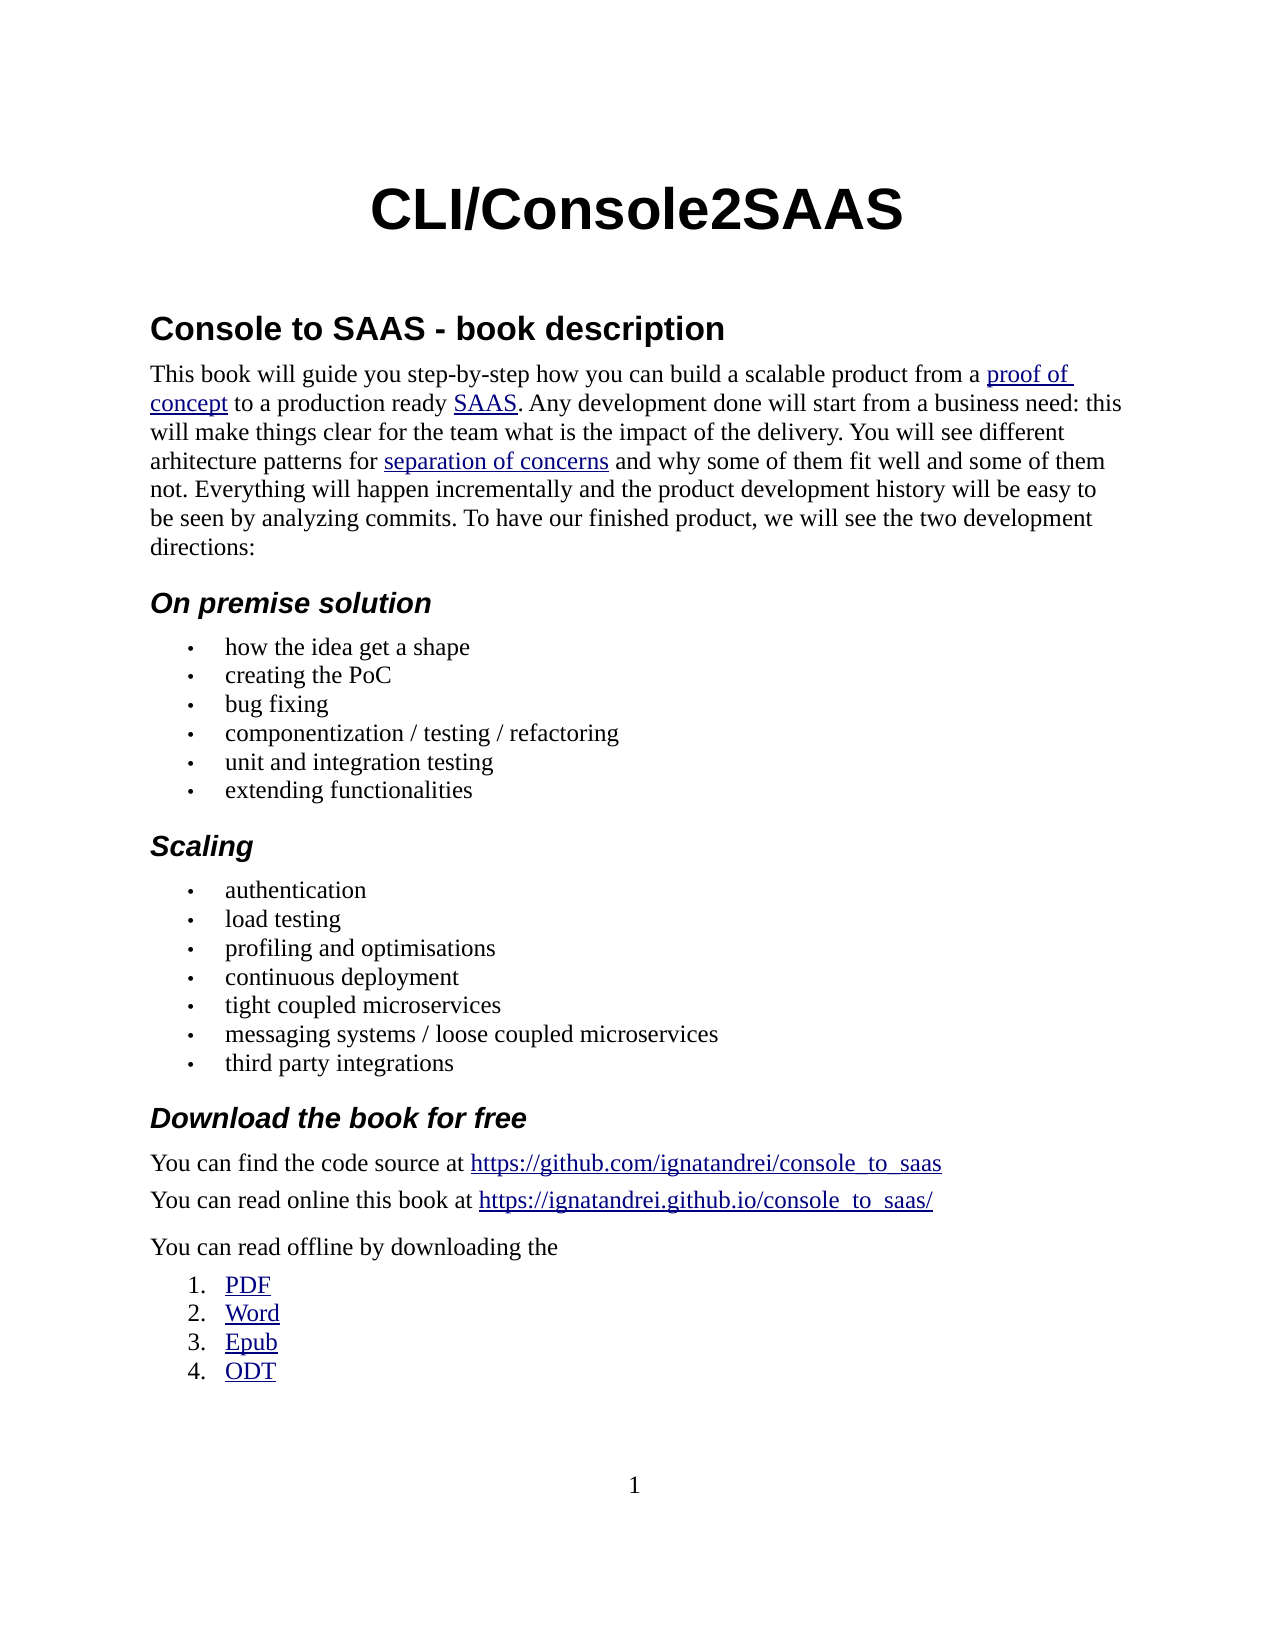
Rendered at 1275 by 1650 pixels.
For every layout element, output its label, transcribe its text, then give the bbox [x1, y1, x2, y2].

list unit and integration testing [187, 747, 1125, 776]
list profiling and optimisations [187, 933, 1125, 962]
list ODT [187, 1356, 1125, 1385]
subtitle Download the book for free [150, 1102, 1125, 1135]
list Epub [187, 1327, 1125, 1356]
list load testing [187, 904, 1125, 933]
list PDF [187, 1270, 1125, 1298]
text You can read online this book at https://ignatandrei.github.io/console_to_saas/ [150, 1185, 1125, 1214]
subtitle Console to SAAS - book description [150, 308, 1125, 347]
list continuous deployment [187, 962, 1125, 990]
list tight coupled microservices [187, 990, 1125, 1019]
list extending functionalities [187, 776, 1125, 804]
list messaging systems / loose coupled microservices [187, 1019, 1125, 1048]
title CLI/Console2SAAS [150, 175, 1125, 242]
list third party integrations [187, 1048, 1125, 1077]
list how the idea get a shape [187, 632, 1125, 661]
text You can read offline by downloading the [150, 1232, 1125, 1261]
list creating the PoC [187, 661, 1125, 689]
list bug fixing [187, 689, 1125, 718]
subtitle Scaling [150, 829, 1125, 863]
text You can find the code source at https://github.com/ignatandrei/console_to_saas [150, 1148, 1125, 1176]
subtitle On premise solution [150, 586, 1125, 619]
list Word [187, 1298, 1125, 1327]
text This book will guide you step-by-step how you can build a scalable product from a proof of concept to a production ready SAAS. Any development done will start from a business need: this will make things clear for the team what is the impact of the delivery. You will see different arhitecture patterns for separation of concerns and why some of them fit well and some of them not. Everything will happen incrementally and the product development history will be easy to be seen by analyzing commits. To have our finished product, we will see the two development directions: [150, 359, 1125, 561]
list componentization / testing / refactoring [187, 718, 1125, 747]
list authentication [187, 875, 1125, 904]
